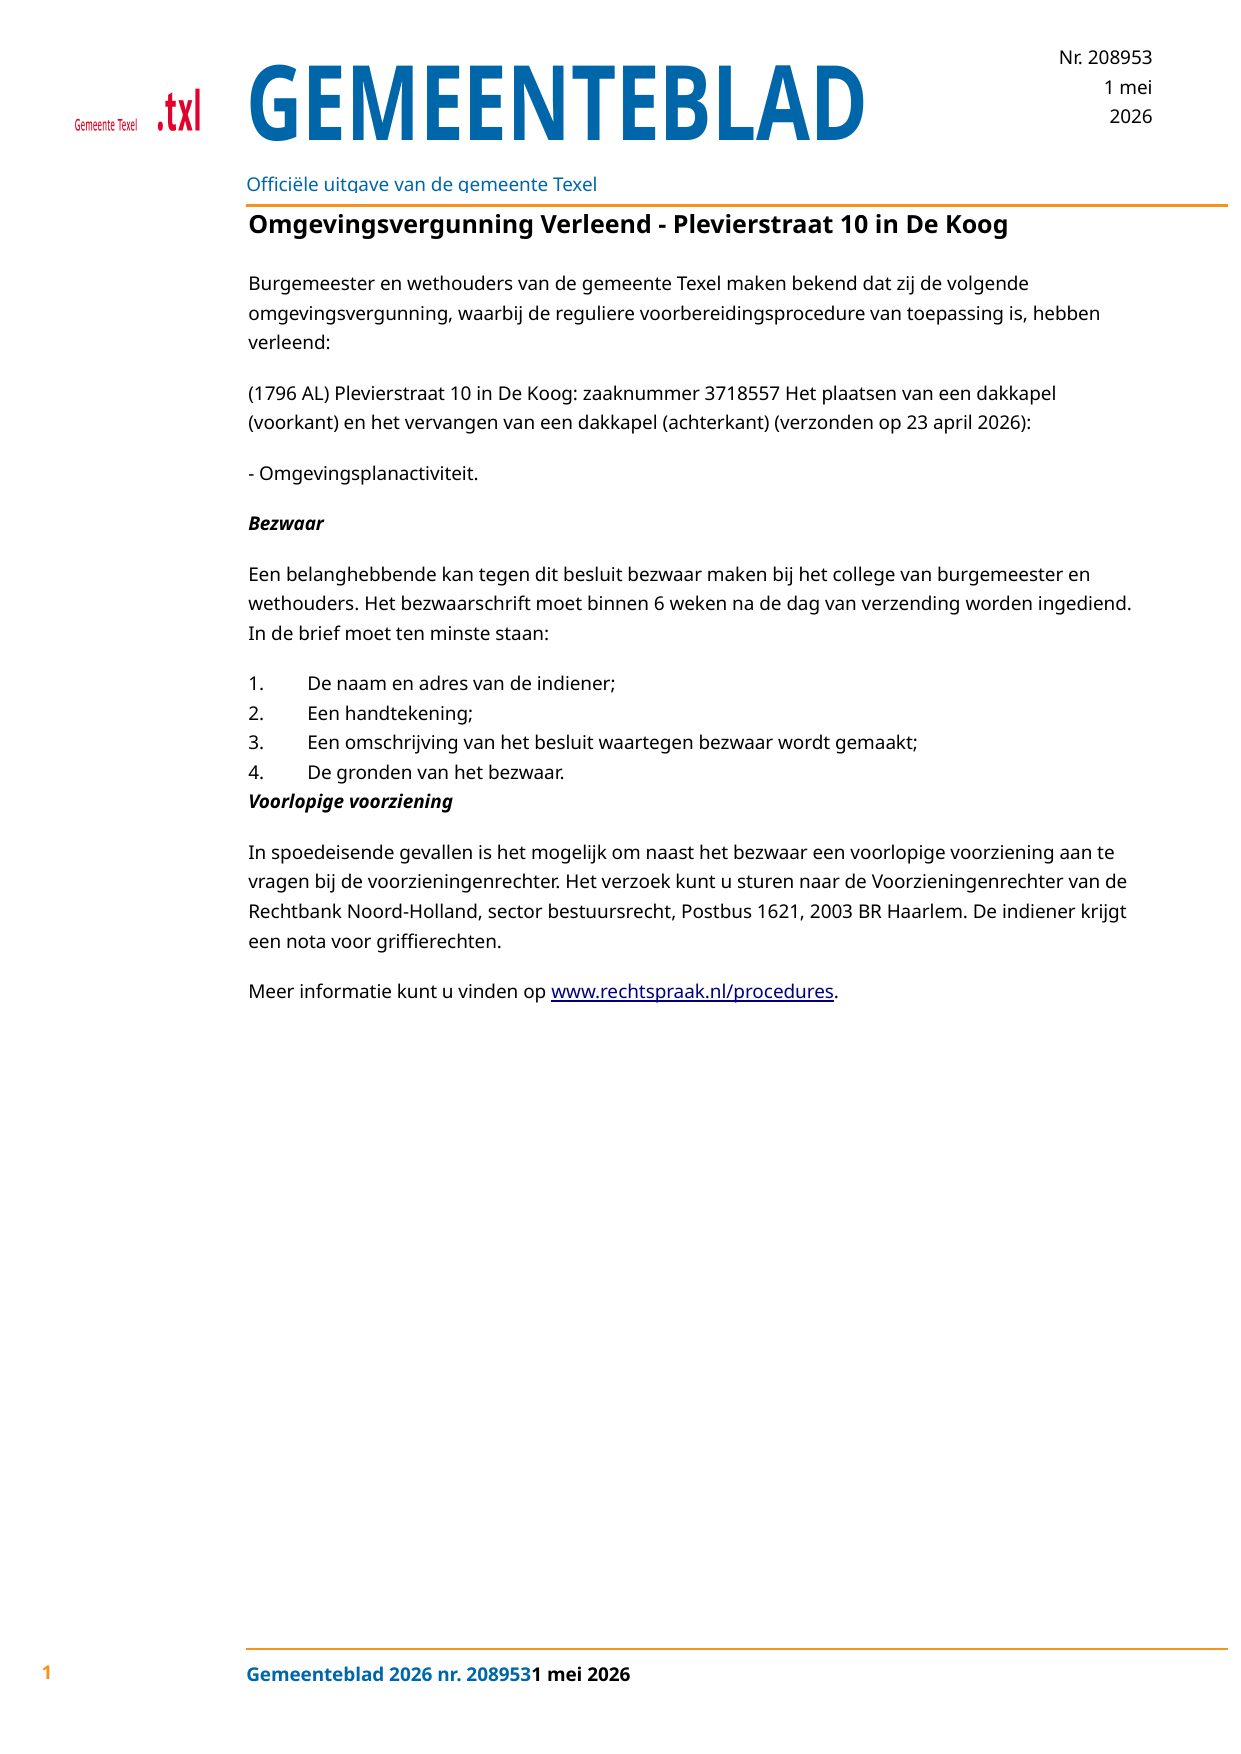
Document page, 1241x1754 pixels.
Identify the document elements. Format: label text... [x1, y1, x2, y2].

text In spoedeisende gevallen is het mogelijk om naast het bezwaar een voorlopige voorziening aan te vragen bij de voorzieningenrechter. Het verzoek kunt u sturen naar de Voorzieningenrechter van de Rechtbank Noord-Holland, sector bestuursrecht, Postbus 1621, 2003 BR Haarlem. De indiener krijgt een nota voor griffierechten. [248, 839, 1152, 953]
text Burgemeester en wethouders van de gemeente Texel maken bekend dat zij de volgende omgevingsvergunning, waarbij de reguliere voorbereidingsprocedure van toepassing is, hebben verleend: [248, 270, 1152, 355]
text (1796 AL) Plevierstraat 10 in De Koog: zaaknummer 3718557 Het plaatsen van een dakkapel (voorkant) en het vervangen van een dakkapel (achterkant) (verzonden op 23 april 2026): [248, 380, 1152, 435]
list De gronden van het bezwaar. [248, 759, 1152, 785]
text Omgevingsvergunning Verleend - Plevierstraat 10 in De Koog [248, 207, 1152, 241]
text Een belanghebbende kan tegen dit besluit bezwaar maken bij het college van burgemeester en wethouders. Het bezwaarschrift moet binnen 6 weken na de dag van verzending worden ingediend. In de brief moet ten minste staan: [248, 561, 1152, 646]
picture [41, 47, 231, 172]
list Een omschrijving van het besluit waartegen bezwaar wordt gemaakt; [248, 729, 1152, 755]
text Meer informatie kunt u vinden op www.rechtspraak.nl/procedures. [248, 978, 1152, 1004]
text Bezwaar [248, 510, 1152, 536]
text - Omgevingsplanactiviteit. [248, 460, 1152, 486]
list Een handtekening; [248, 700, 1152, 726]
list De naam en adres van de indiener; [248, 670, 1152, 696]
text Voorlopige voorziening [248, 789, 1152, 814]
